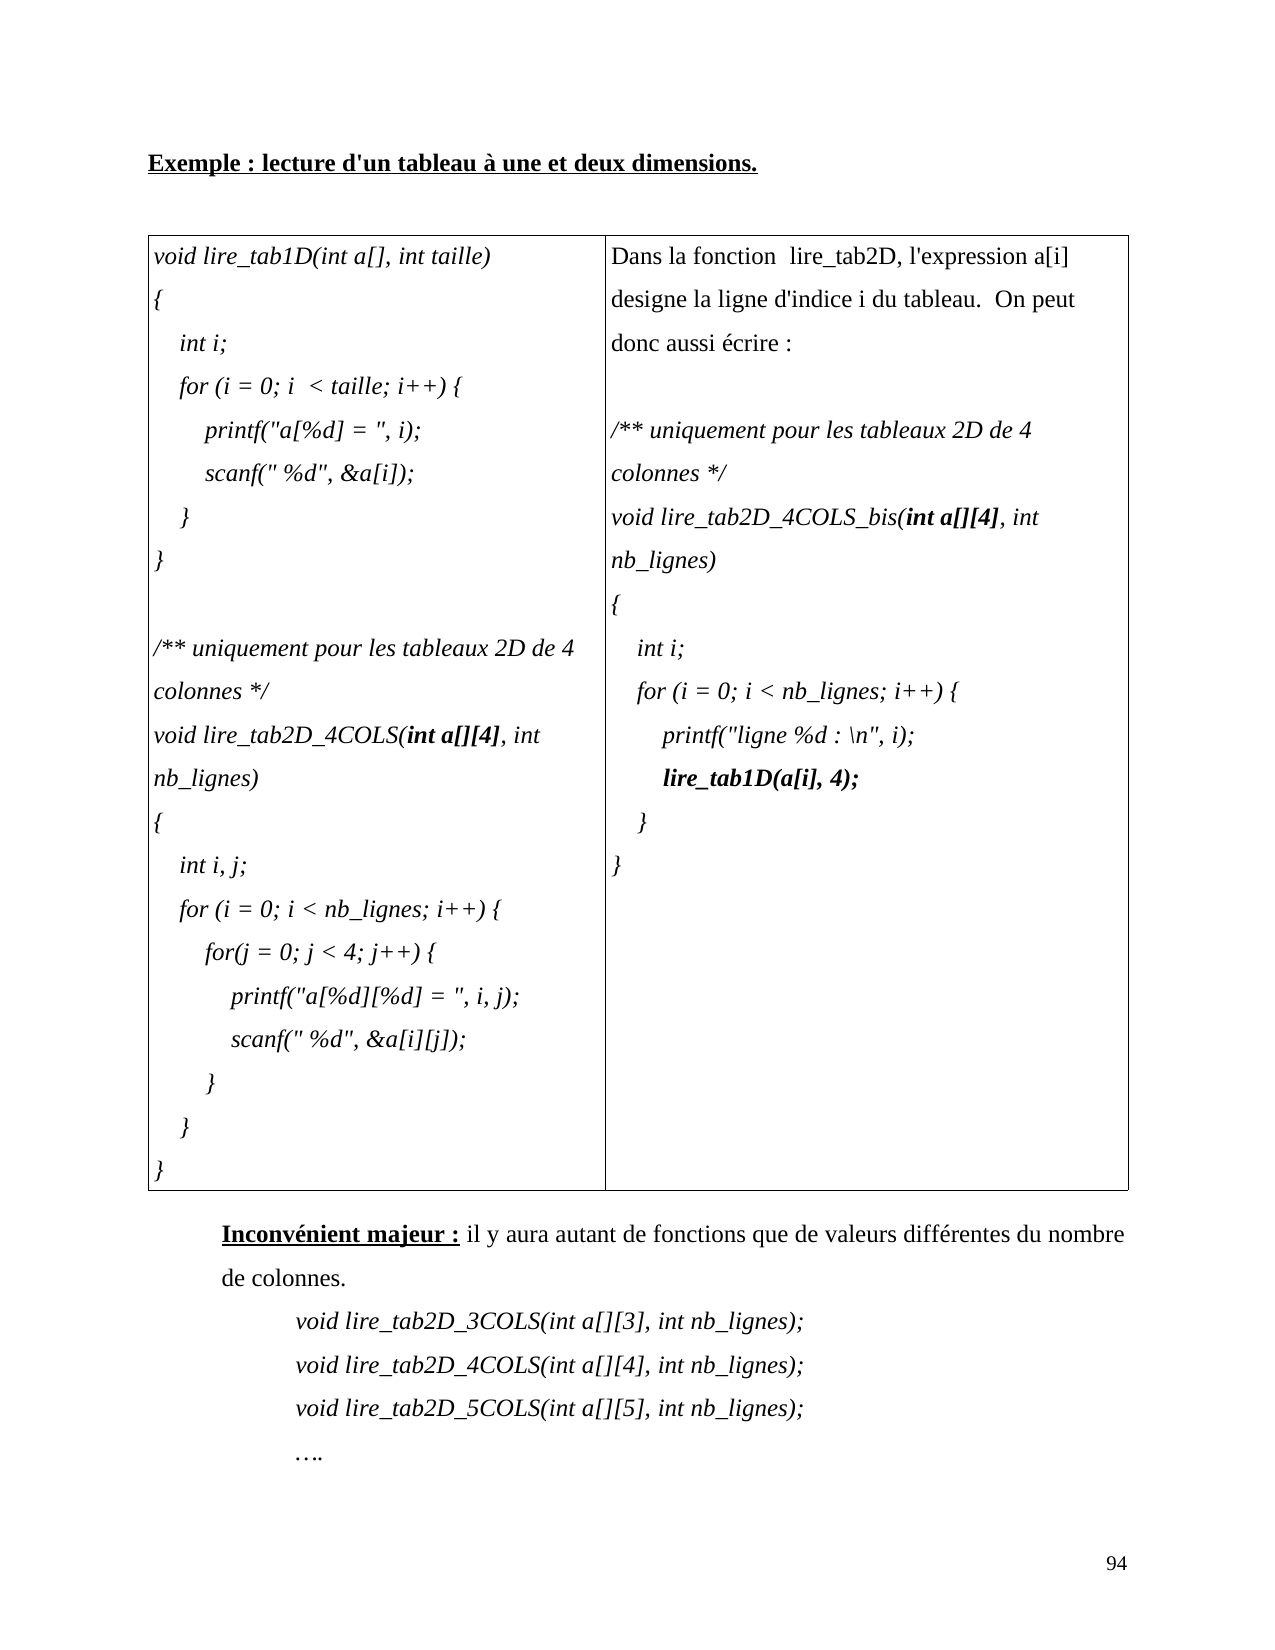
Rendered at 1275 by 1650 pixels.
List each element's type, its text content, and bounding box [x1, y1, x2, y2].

text void lire_tab2D_5COLS(int a[][5], int nb_lignes); [295, 1393, 1127, 1422]
text …. [295, 1437, 1127, 1466]
text Exemple : lecture d'un tableau à une et deux dimensions. [148, 148, 1127, 177]
text Inconvénient majeur : il y aura autant de fonctions que de valeurs différentes du nombre de colonnes. [221, 1219, 1127, 1291]
text void lire_tab2D_4COLS(int a[][4], int nb_lignes); [295, 1349, 1127, 1378]
text void lire_tab2D_3COLS(int a[][3], int nb_lignes); [295, 1306, 1127, 1335]
table_header void lire_tab1D(int a[], int taille) { int i; for (i = 0; i < taille; i++) { printf("a[%d] = ", i); scanf(" %d", &a[i]); } } /** uniquement pour les tableaux 2D de 4 colonnes */ void lire_tab2D_4COLS(int a[][4], int nb_lignes) { int i, j; for (i = 0; i < nb_lignes; i++) { for(j = 0; j < 4; j++) { printf("a[%d][%d] = ", i, j); scanf(" %d", &a[i][j]); } } } [149, 236, 605, 1190]
table_header Dans la fonction lire_tab2D, l'expression a[i] designe la ligne d'indice i du tableau. On peut donc aussi écrire : /** uniquement pour les tableaux 2D de 4 colonnes */ void lire_tab2D_4COLS_bis(int a[][4], int nb_lignes) { int i; for (i = 0; i < nb_lignes; i++) { printf("ligne %d : \n", i); lire_tab1D(a[i], 4); } } [606, 236, 1128, 1190]
